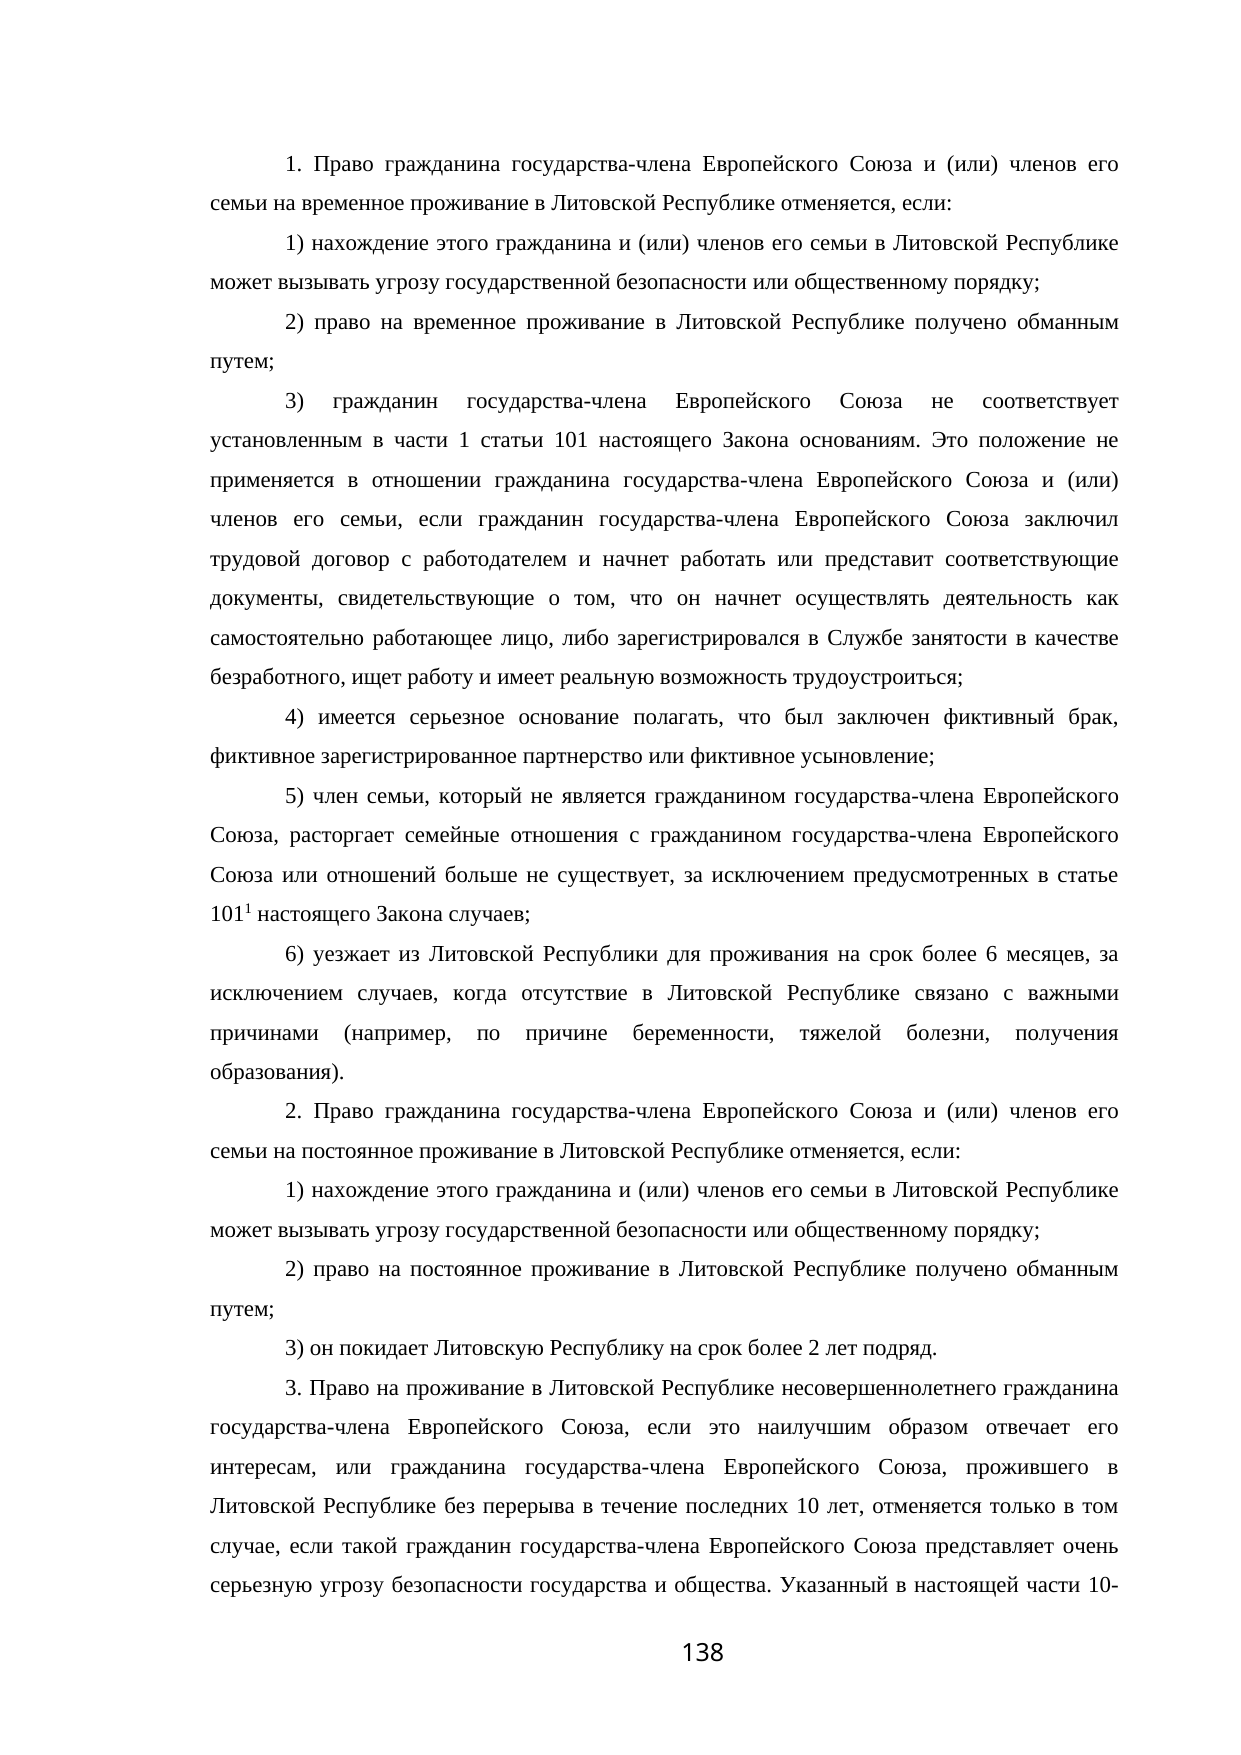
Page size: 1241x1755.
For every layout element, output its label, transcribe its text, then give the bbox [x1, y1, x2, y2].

text 1) нахождение этого гражданина и (или) членов его семьи в Литовской Республике может вызывать угрозу государственной безопасности или общественному порядку; [210, 229, 1120, 295]
text 3. Право на проживание в Литовской Республике несовершеннолетнего гражданина государства-члена Европейского Союза, если это наилучшим образом отвечает его интересам, или гражданина государства-члена Европейского Союза, прожившего в Литовской Республике без перерыва в течение последних 10 лет, отменяется только в том случае, если такой гражданин государства-члена Европейского Союза представляет очень серьезную угрозу безопасности государства и общества. Указанный в настоящей части 10- [210, 1374, 1120, 1598]
text 1) нахождение этого гражданина и (или) членов его семьи в Литовской Республике может вызывать угрозу государственной безопасности или общественному порядку; [210, 1176, 1120, 1242]
text 6) уезжает из Литовской Республики для проживания на срок более 6 месяцев, за исключением случаев, когда отсутствие в Литовской Республике связано с важными причинами (например, по причине беременности, тяжелой болезни, получения образования). [210, 939, 1120, 1084]
text 3) он покидает Литовскую Республику на срок более 2 лет подряд. [210, 1334, 1120, 1361]
text 3) гражданин государства-члена Европейского Союза не соответствует установленным в части 1 статьи 101 настоящего Закона основаниям. Это положение не применяется в отношении гражданина государства-члена Европейского Союза и (или) членов его семьи, если гражданин государства-члена Европейского Союза заключил трудовой договор с работодателем и начнет работать или представит соответствующие документы, свидетельствующие о том, что он начнет осуществлять деятельность как самостоятельно работающее лицо, либо зарегистрировался в Службе занятости в качестве безработного, ищет работу и имеет реальную возможность трудоустроиться; [210, 387, 1120, 689]
text 1. Право гражданина государства-члена Европейского Союза и (или) членов его семьи на временное проживание в Литовской Республике отменяется, если: [210, 150, 1120, 216]
text 4) имеется серьезное основание полагать, что был заключен фиктивный брак, фиктивное зарегистрированное партнерство или фиктивное усыновление; [210, 703, 1120, 768]
text 2) право на временное проживание в Литовской Республике получено обманным путем; [210, 308, 1120, 374]
text 2) право на постоянное проживание в Литовской Республике получено обманным путем; [210, 1255, 1120, 1321]
text 2. Право гражданина государства-члена Европейского Союза и (или) членов его семьи на постоянное проживание в Литовской Республике отменяется, если: [210, 1097, 1120, 1163]
text 5) член семьи, который не является гражданином государства-члена Европейского Союза, расторгает семейные отношения с гражданином государства-члена Европейского Союза или отношений больше не существует, за исключением предусмотренных в статье 1011 настоящего Закона случаев; [210, 782, 1120, 926]
